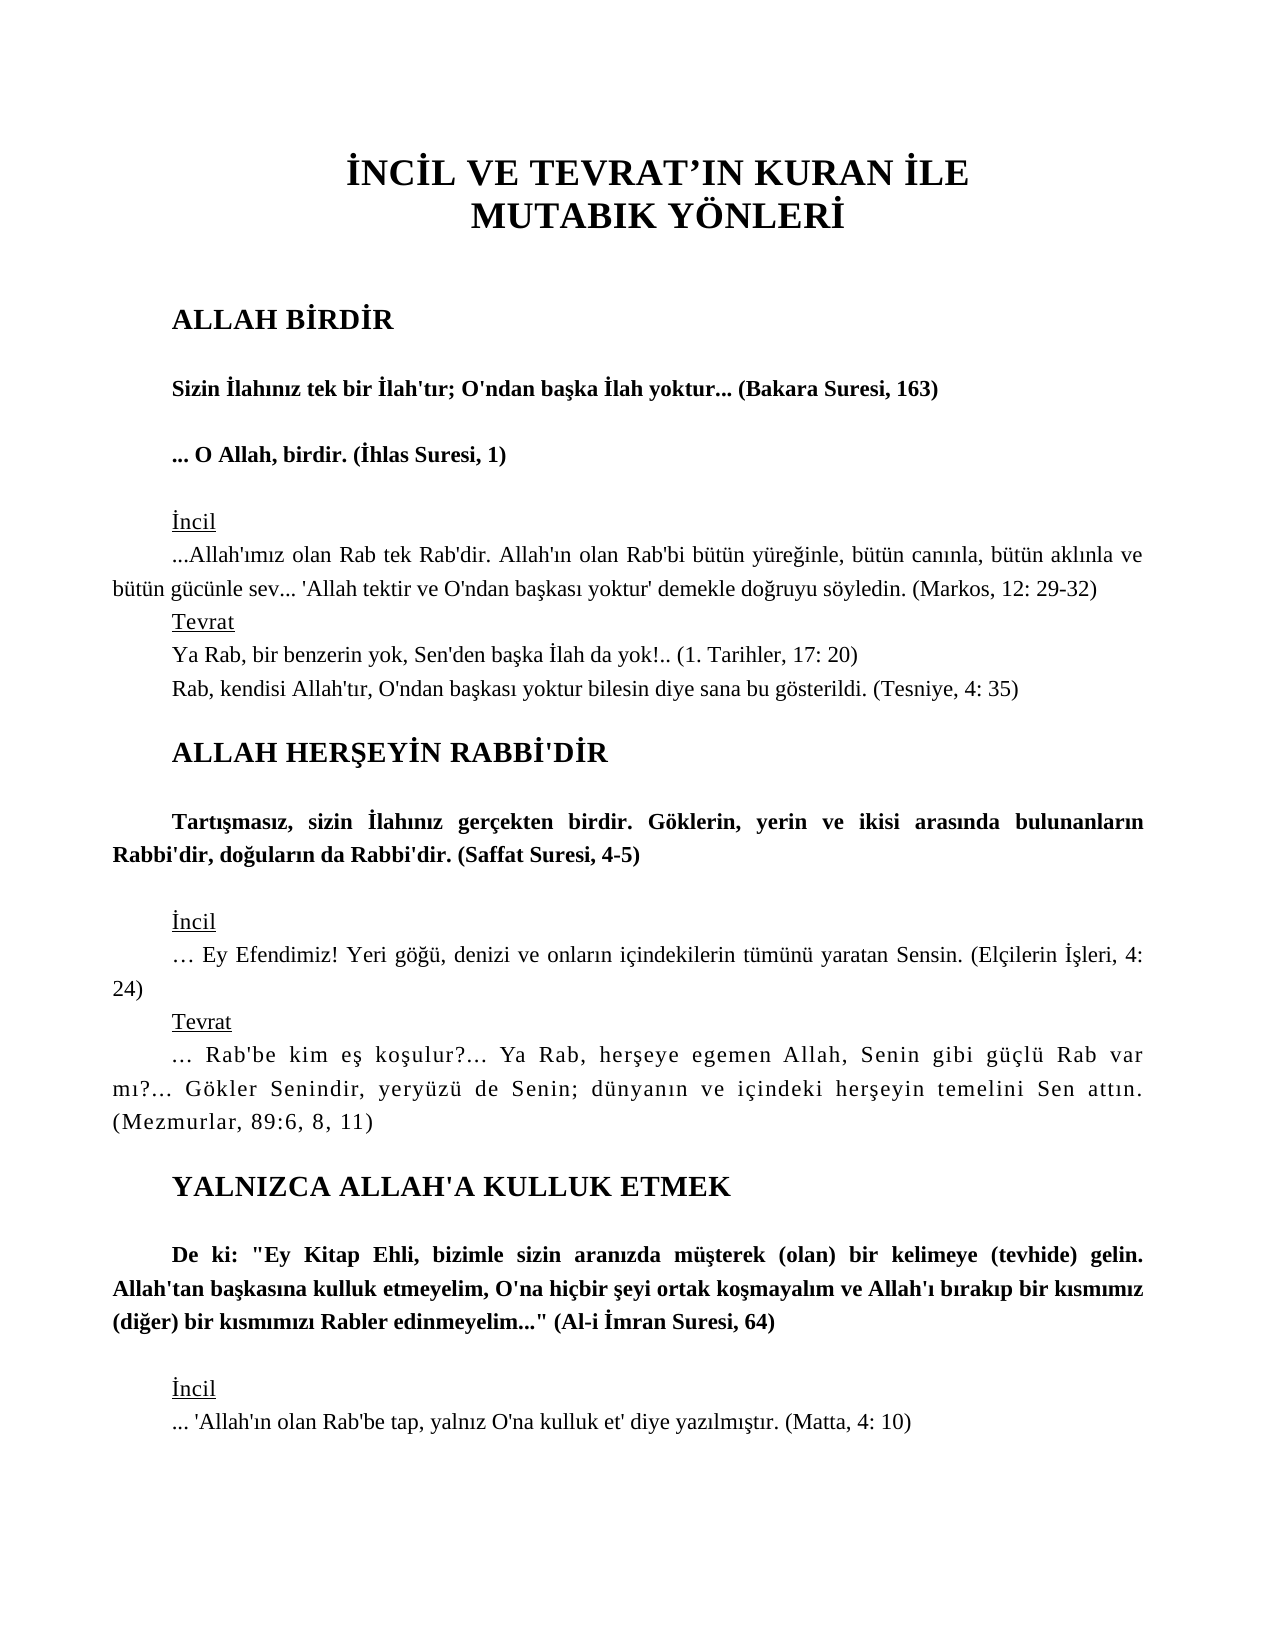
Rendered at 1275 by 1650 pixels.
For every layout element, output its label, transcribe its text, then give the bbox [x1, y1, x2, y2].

text ALLAH HERŞEYİN RABBİ'DİR [112, 736, 1145, 769]
text ...Allah'ımız olan Rab tek Rab'dir. Allah'ın olan Rab'bi bütün yüreğinle, bütün canınla, bütün aklınla ve bütün gücünle sev... 'Allah tektir ve O'ndan başkası yoktur' demekle doğruyu söyledin. (Markos, 12: 29-32) [112, 536, 1145, 603]
text İNCİL VE TEVRAT’IN KURAN İLE [112, 150, 1145, 193]
text ... Rab'be kim eş koşulur?... Ya Rab, herşeye egemen Allah, Senin gibi güçlü Rab var mı?... Gökler Senindir, yeryüzü de Senin; dünyanın ve içindeki herşeyin temelini Sen attın. (Mezmurlar, 89:6, 8, 11) [112, 1036, 1145, 1136]
text De ki: "Ey Kitap Ehli, bizimle sizin aranızda müşterek (olan) bir kelimeye (tevhide) gelin. Allah'tan başkasına kulluk etmeyelim, O'na hiçbir şeyi ortak koşmayalım ve Allah'ı bırakıp bir kısmımız (diğer) bir kısmımızı Rabler edinmeyelim..." (Al-i İmran Suresi, 64) [112, 1236, 1145, 1336]
text Ya Rab, bir benzerin yok, Sen'den başka İlah da yok!.. (1. Tarihler, 17: 20) [112, 636, 1145, 669]
text MUTABIK YÖNLERİ [112, 193, 1145, 236]
text YALNIZCA ALLAH'A KULLUK ETMEK [112, 1169, 1145, 1203]
text Tartışmasız, sizin İlahınız gerçekten birdir. Göklerin, yerin ve ikisi arasında bulunanların Rabbi'dir, doğuların da Rabbi'dir. (Saffat Suresi, 4-5) [112, 803, 1145, 869]
text İncil [112, 503, 1145, 536]
text ... O Allah, birdir. (İhlas Suresi, 1) [112, 436, 1145, 469]
text ALLAH BİRDİR [112, 303, 1145, 336]
text Tevrat [112, 603, 1145, 636]
text İncil [112, 903, 1145, 936]
text Sizin İlahınız tek bir İlah'tır; O'ndan başka İlah yoktur... (Bakara Suresi, 163) [112, 369, 1145, 403]
text Rab, kendisi Allah'tır, O'ndan başkası yoktur bilesin diye sana bu gösterildi. (Tesniye, 4: 35) [112, 669, 1145, 703]
text … Ey Efendimiz! Yeri göğü, denizi ve onların içindekilerin tümünü yaratan Sensin. (Elçilerin İşleri, 4: 24) [112, 936, 1145, 1003]
text Tevrat [112, 1003, 1145, 1036]
text ... 'Allah'ın olan Rab'be tap, yalnız O'na kulluk et' diye yazılmıştır. (Matta, 4: 10) [112, 1403, 1145, 1436]
text İncil [112, 1369, 1145, 1403]
